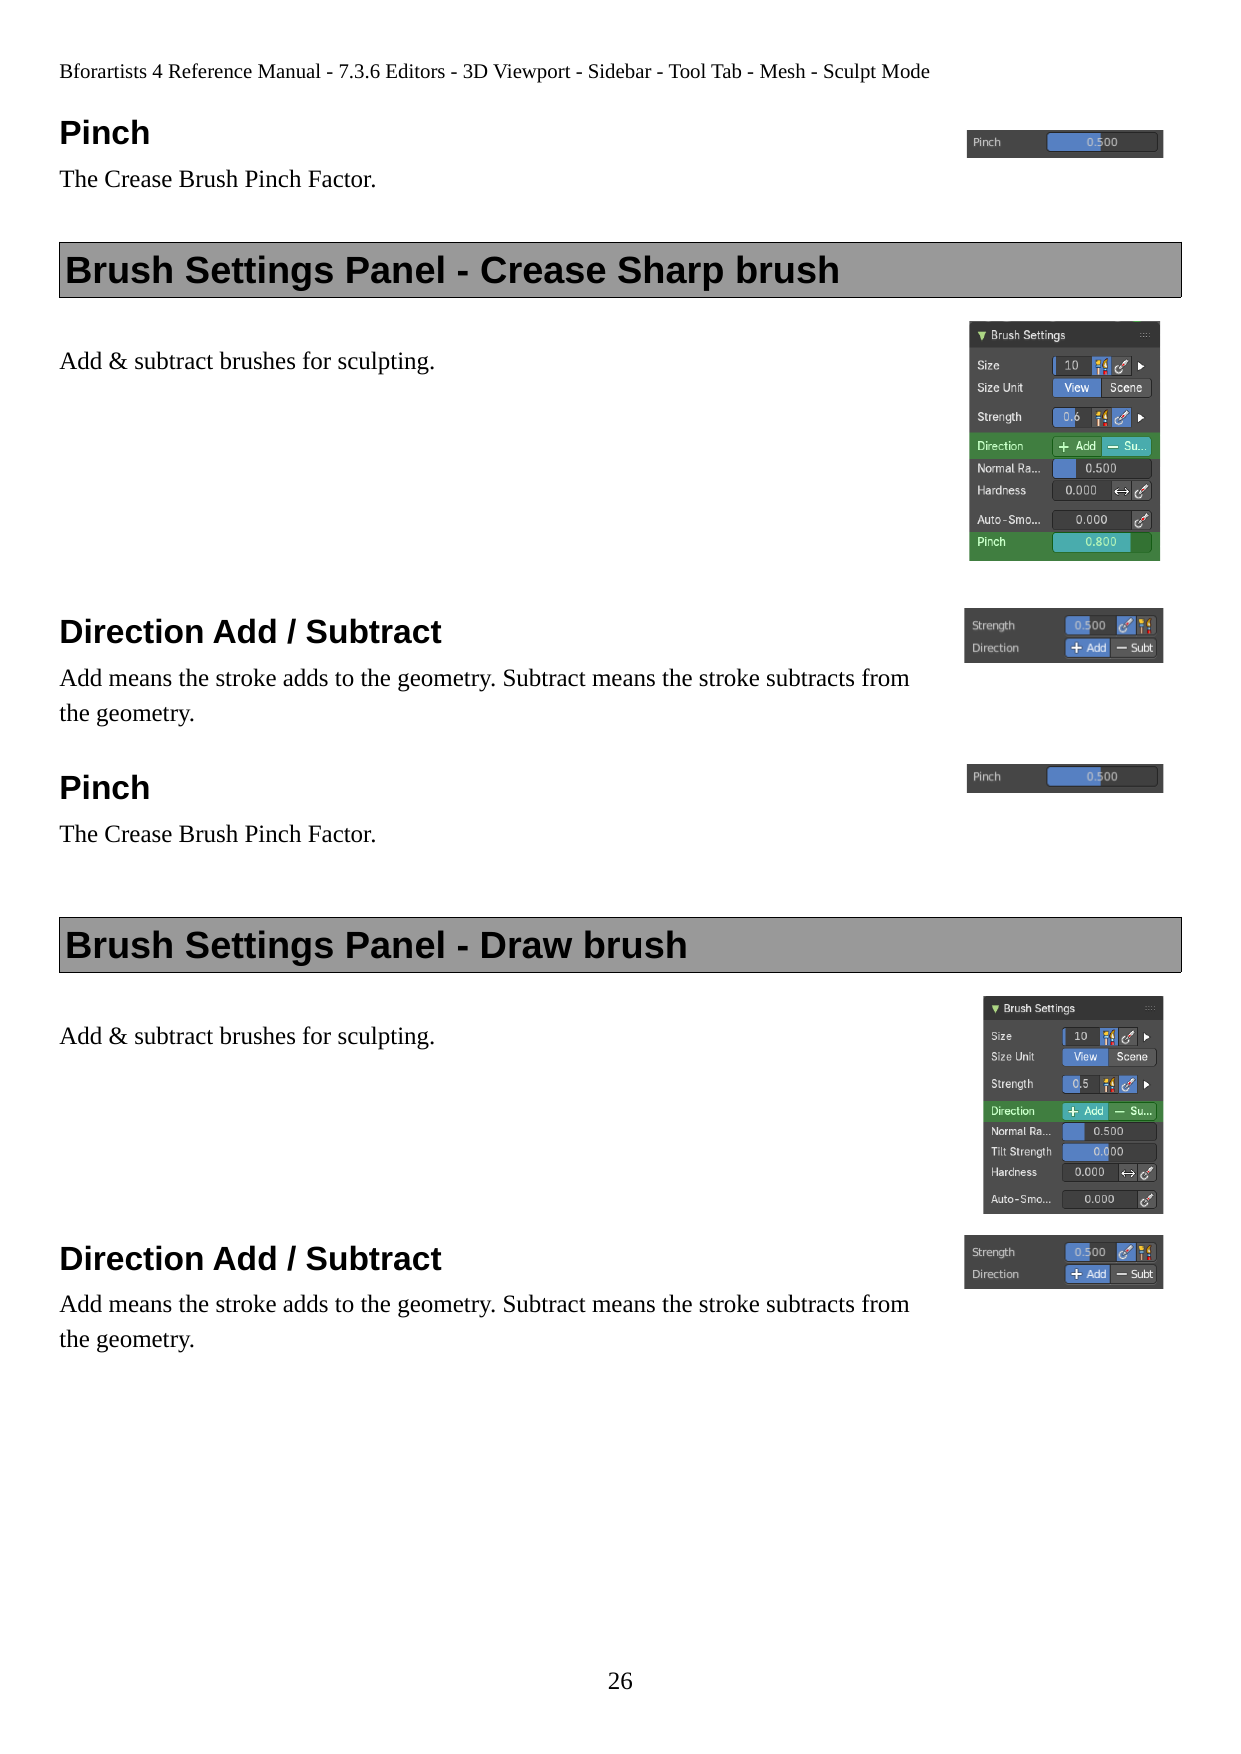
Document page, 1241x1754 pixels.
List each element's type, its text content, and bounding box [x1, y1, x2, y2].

text Add & subtract brushes for sculpting. [59, 1021, 983, 1050]
text The Crease Brush Pinch Factor. [59, 164, 1181, 192]
table_header Brush Settings Panel - Crease Sharp brush [60, 243, 1181, 297]
picture [969, 321, 1160, 561]
text Add means the stroke adds to the geometry. Subtract means the stroke subtracts from the geometry. [59, 663, 1181, 726]
picture [964, 1235, 1164, 1289]
picture [983, 996, 1164, 1214]
text The Crease Brush Pinch Factor. [59, 819, 1181, 847]
subtitle [1164, 1238, 1181, 1277]
table_header Brush Settings Panel - Draw brush [60, 918, 1181, 972]
text Add & subtract brushes for sculpting. [59, 346, 969, 375]
subtitle [1164, 612, 1181, 651]
picture [964, 608, 1164, 663]
subtitle Pinch [59, 113, 1181, 151]
subtitle Direction Add / Subtract [59, 612, 964, 651]
picture [966, 764, 1164, 793]
subtitle Pinch [59, 768, 1181, 806]
text Add means the stroke adds to the geometry. Subtract means the stroke subtracts from the geometry. [59, 1289, 1181, 1353]
picture [966, 130, 1164, 158]
subtitle Direction Add / Subtract [59, 1238, 964, 1277]
